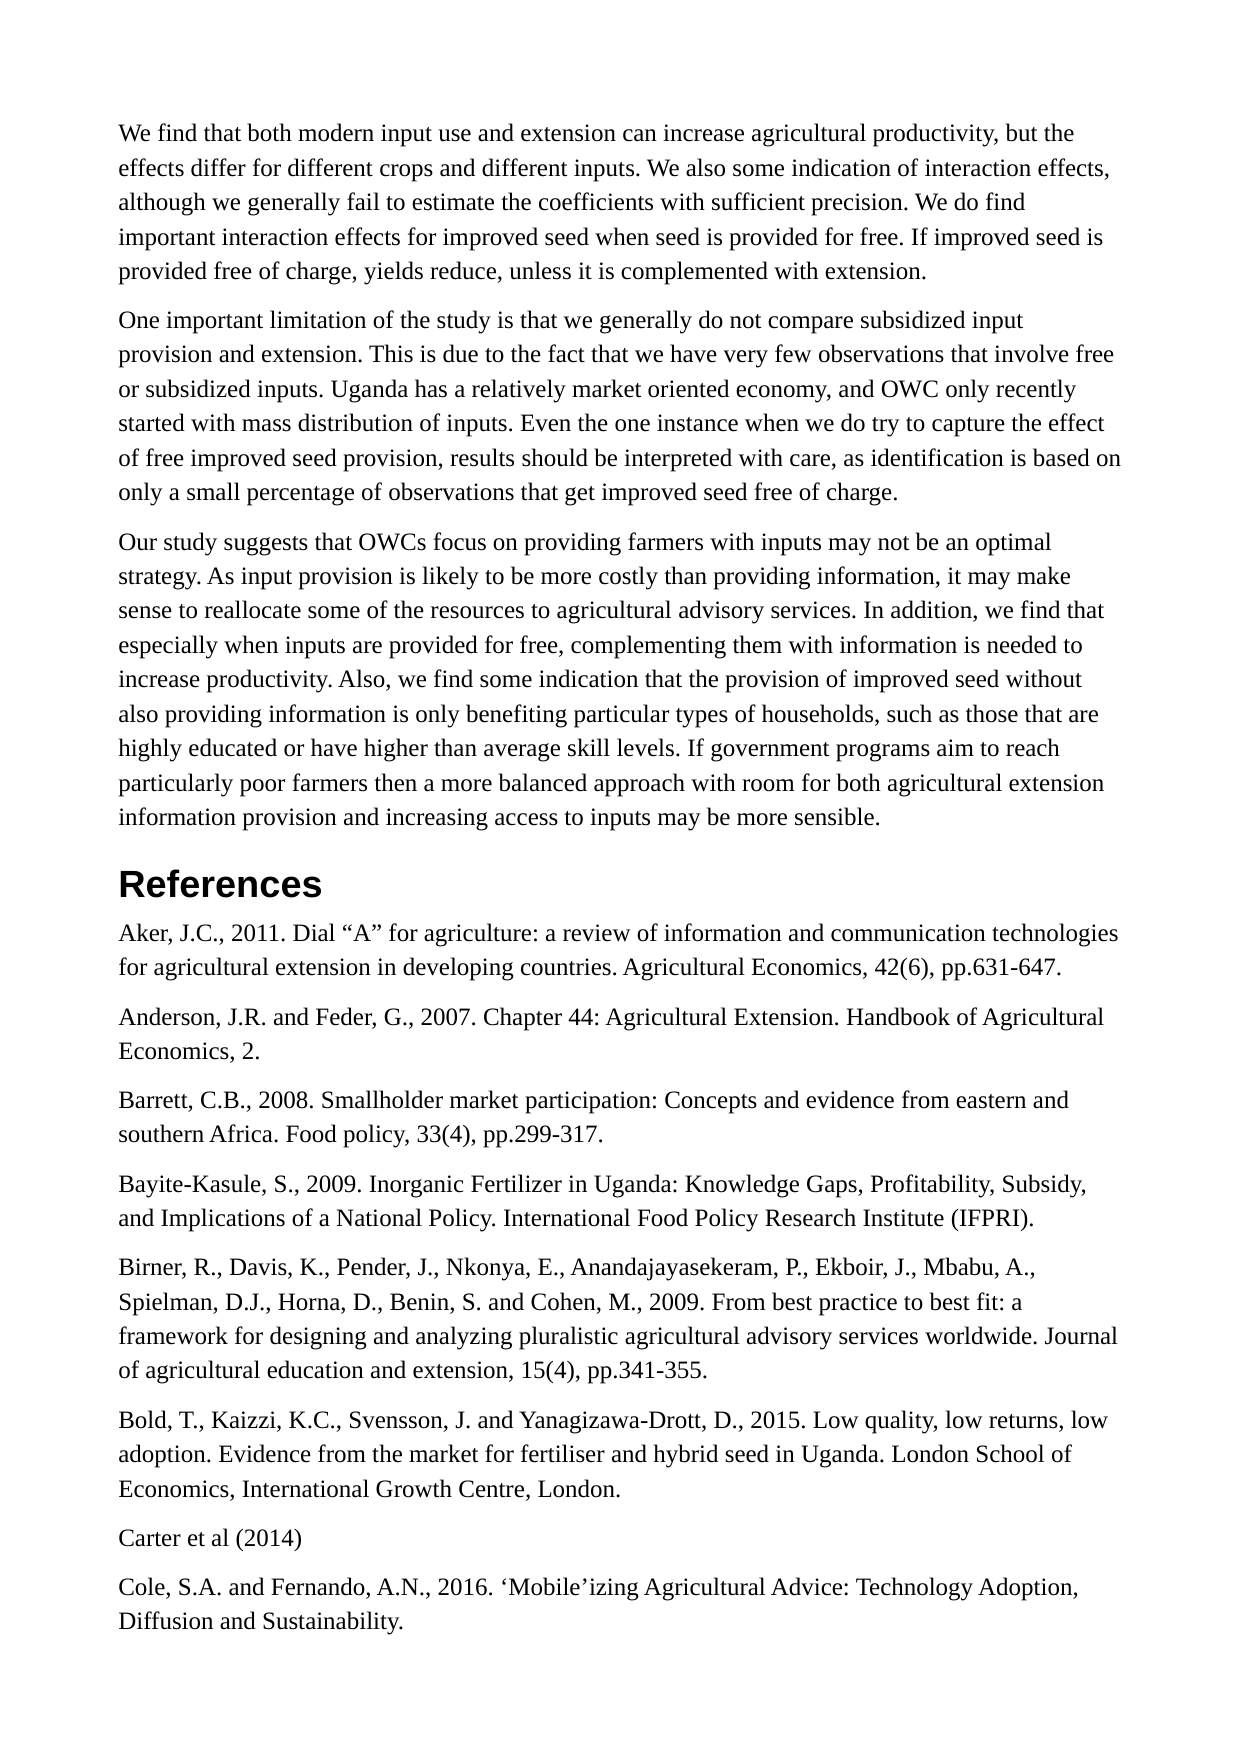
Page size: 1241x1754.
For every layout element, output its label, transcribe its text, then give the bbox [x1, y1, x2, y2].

text Cole, S.A. and Fernando, A.N., 2016. ‘Mobile’izing Agricultural Advice: Technology Adoption, Diffusion and Sustainability. [118, 1572, 1122, 1635]
text Barrett, C.B., 2008. Smallholder market participation: Concepts and evidence from eastern and southern Africa. Food policy, 33(4), pp.299-317. [118, 1085, 1122, 1148]
text Carter et al (2014) [118, 1523, 1122, 1551]
text Aker, J.C., 2011. Dial “A” for agriculture: a review of information and communication technologies for agricultural extension in developing countries. Agricultural Economics, 42(6), pp.631-647. [118, 918, 1122, 981]
text Birner, R., Davis, K., Pender, J., Nkonya, E., Anandajayasekeram, P., Ekboir, J., Mbabu, A., Spielman, D.J., Horna, D., Benin, S. and Cohen, M., 2009. From best practice to best fit: a framework for designing and analyzing pluralistic agricultural advisory services worldwide. Journal of agricultural education and extension, 15(4), pp.341-355. [118, 1252, 1122, 1384]
text Our study suggests that OWCs focus on providing farmers with inputs may not be an optimal strategy. As input provision is likely to be more costly than providing information, it may make sense to reallocate some of the resources to agricultural advisory services. In addition, we find that especially when inputs are provided for free, complementing them with information is needed to increase productivity. Also, we find some indication that the provision of improved seed without also providing information is only benefiting particular types of households, such as those that are highly educated or have higher than average skill levels. If government programs aim to reach particularly poor farmers then a more balanced approach with room for both agricultural extension information provision and increasing access to inputs may be more sensible. [118, 527, 1122, 831]
text Bayite-Kasule, S., 2009. Inorganic Fertilizer in Uganda: Knowledge Gaps, Profitability, Subsidy, and Implications of a National Policy. International Food Policy Research Institute (IFPRI). [118, 1169, 1122, 1232]
text One important limitation of the study is that we generally do not compare subsidized input provision and extension. This is due to the fact that we have very few observations that involve free or subsidized inputs. Uganda has a relatively market oriented economy, and OWC only recently started with mass distribution of inputs. Even the one instance when we do try to capture the effect of free improved seed provision, results should be interpreted with care, as identification is based on only a small percentage of observations that get improved seed free of charge. [118, 305, 1122, 506]
text We find that both modern input use and extension can increase agricultural productivity, but the effects differ for different crops and different inputs. We also some indication of interaction effects, although we generally fail to estimate the coefficients with sufficient precision. We do find important interaction effects for improved seed when seed is provided for free. If improved seed is provided free of charge, yields reduce, unless it is complemented with extension. [118, 118, 1122, 285]
text Anderson, J.R. and Feder, G., 2007. Chapter 44: Agricultural Extension. Handbook of Agricultural Economics, 2. [118, 1002, 1122, 1065]
subtitle References [118, 862, 1122, 906]
text Bold, T., Kaizzi, K.C., Svensson, J. and Yanagizawa-Drott, D., 2015. Low quality, low returns, low adoption. Evidence from the market for fertiliser and hybrid seed in Uganda. London School of Economics, International Growth Centre, London. [118, 1405, 1122, 1502]
